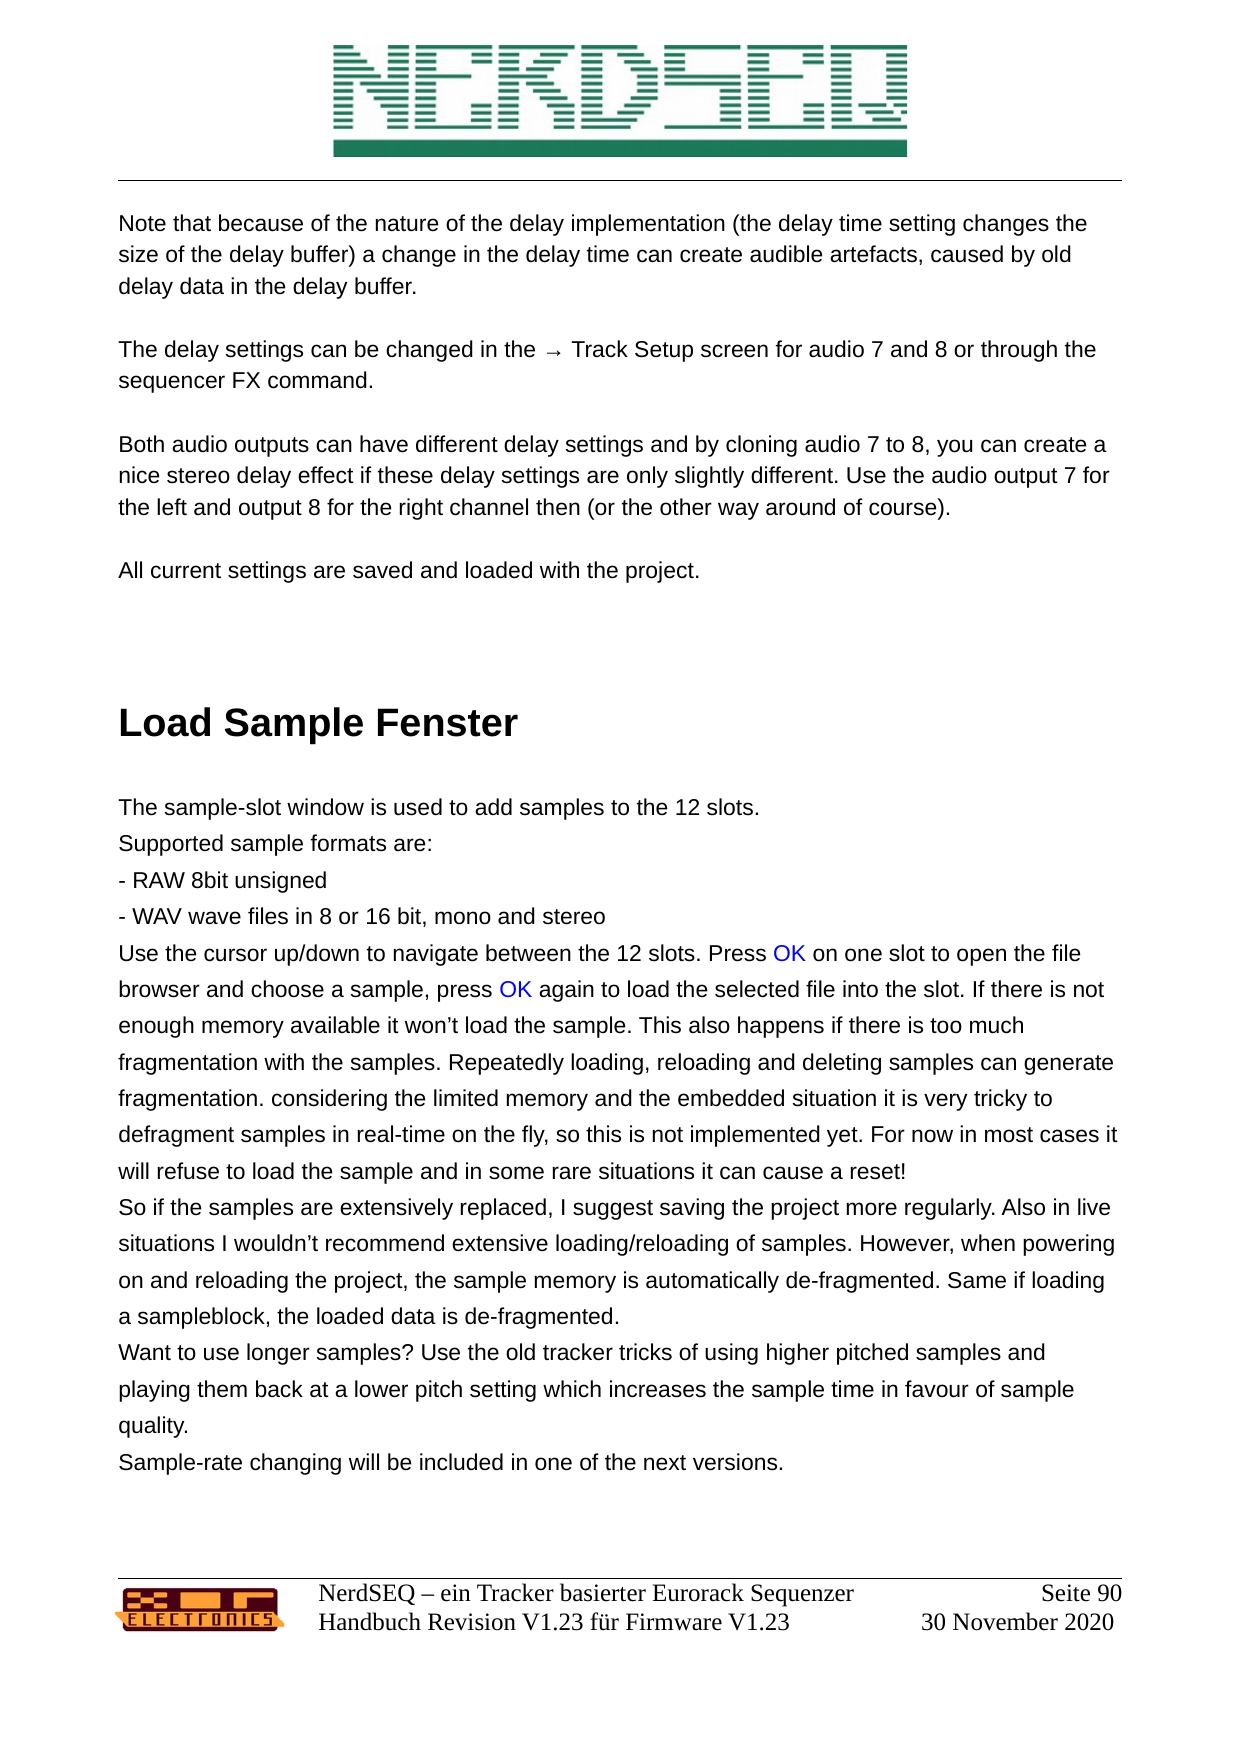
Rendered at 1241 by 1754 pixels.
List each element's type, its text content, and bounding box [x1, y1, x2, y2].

text Note that because of the nature of the delay implementation (the delay time setting changes the size of the delay buffer) a change in the delay time can create audible artefacts, caused by old delay data in the delay buffer. [118, 209, 1122, 299]
text Both audio outputs can have different delay settings and by cloning audio 7 to 8, you can create a nice stereo delay effect if these delay settings are only slightly different. Use the audio output 7 for the left and output 8 for the right channel then (or the other way around of course). [118, 431, 1122, 520]
text - WAV wave files in 8 or 16 bit, mono and stereo [118, 903, 1122, 929]
subtitle Load Sample Fenster [118, 699, 1122, 745]
text Want to use longer samples? Use the old tracker tricks of using higher pitched samples and playing them back at a lower pitch setting which increases the sample time in favour of sample quality. [118, 1339, 1122, 1438]
text So if the samples are extensively replaced, I suggest saving the project more regularly. Also in live situations I wouldn’t recommend extensive loading/reloading of samples. However, when powering on and reloading the project, the sample memory is automatically de-fragmented. Same if loading a sampleblock, the loaded data is de-fragmented. [118, 1194, 1122, 1329]
text The delay settings can be changed in the → Track Setup screen for audio 7 and 8 or through the sequencer FX command. [118, 336, 1122, 394]
picture [333, 45, 908, 157]
picture [115, 1584, 285, 1634]
text Supported sample formats are: [118, 830, 1122, 857]
text Sample-rate changing will be included in one of the next versions. [118, 1448, 1122, 1475]
text The sample-slot window is used to add samples to the 12 slots. [118, 794, 1122, 820]
text - RAW 8bit unsigned [118, 867, 1122, 893]
text All current settings are saved and loaded with the project. [118, 557, 1122, 583]
text Use the cursor up/down to navigate between the 12 slots. Press OK on one slot to open the file browser and choose a sample, press OK again to load the selected file into the slot. If there is not enough memory available it won’t load the sample. This also happens if there is too much fragmentation with the samples. Repeatedly loading, reloading and deleting samples can generate fragmentation. considering the limited memory and the embedded situation it is very tricky to defragment samples in real-time on the fly, so this is not implemented yet. For now in most cases it will refuse to load the sample and in some rare situations it can cause a reset! [118, 939, 1122, 1184]
